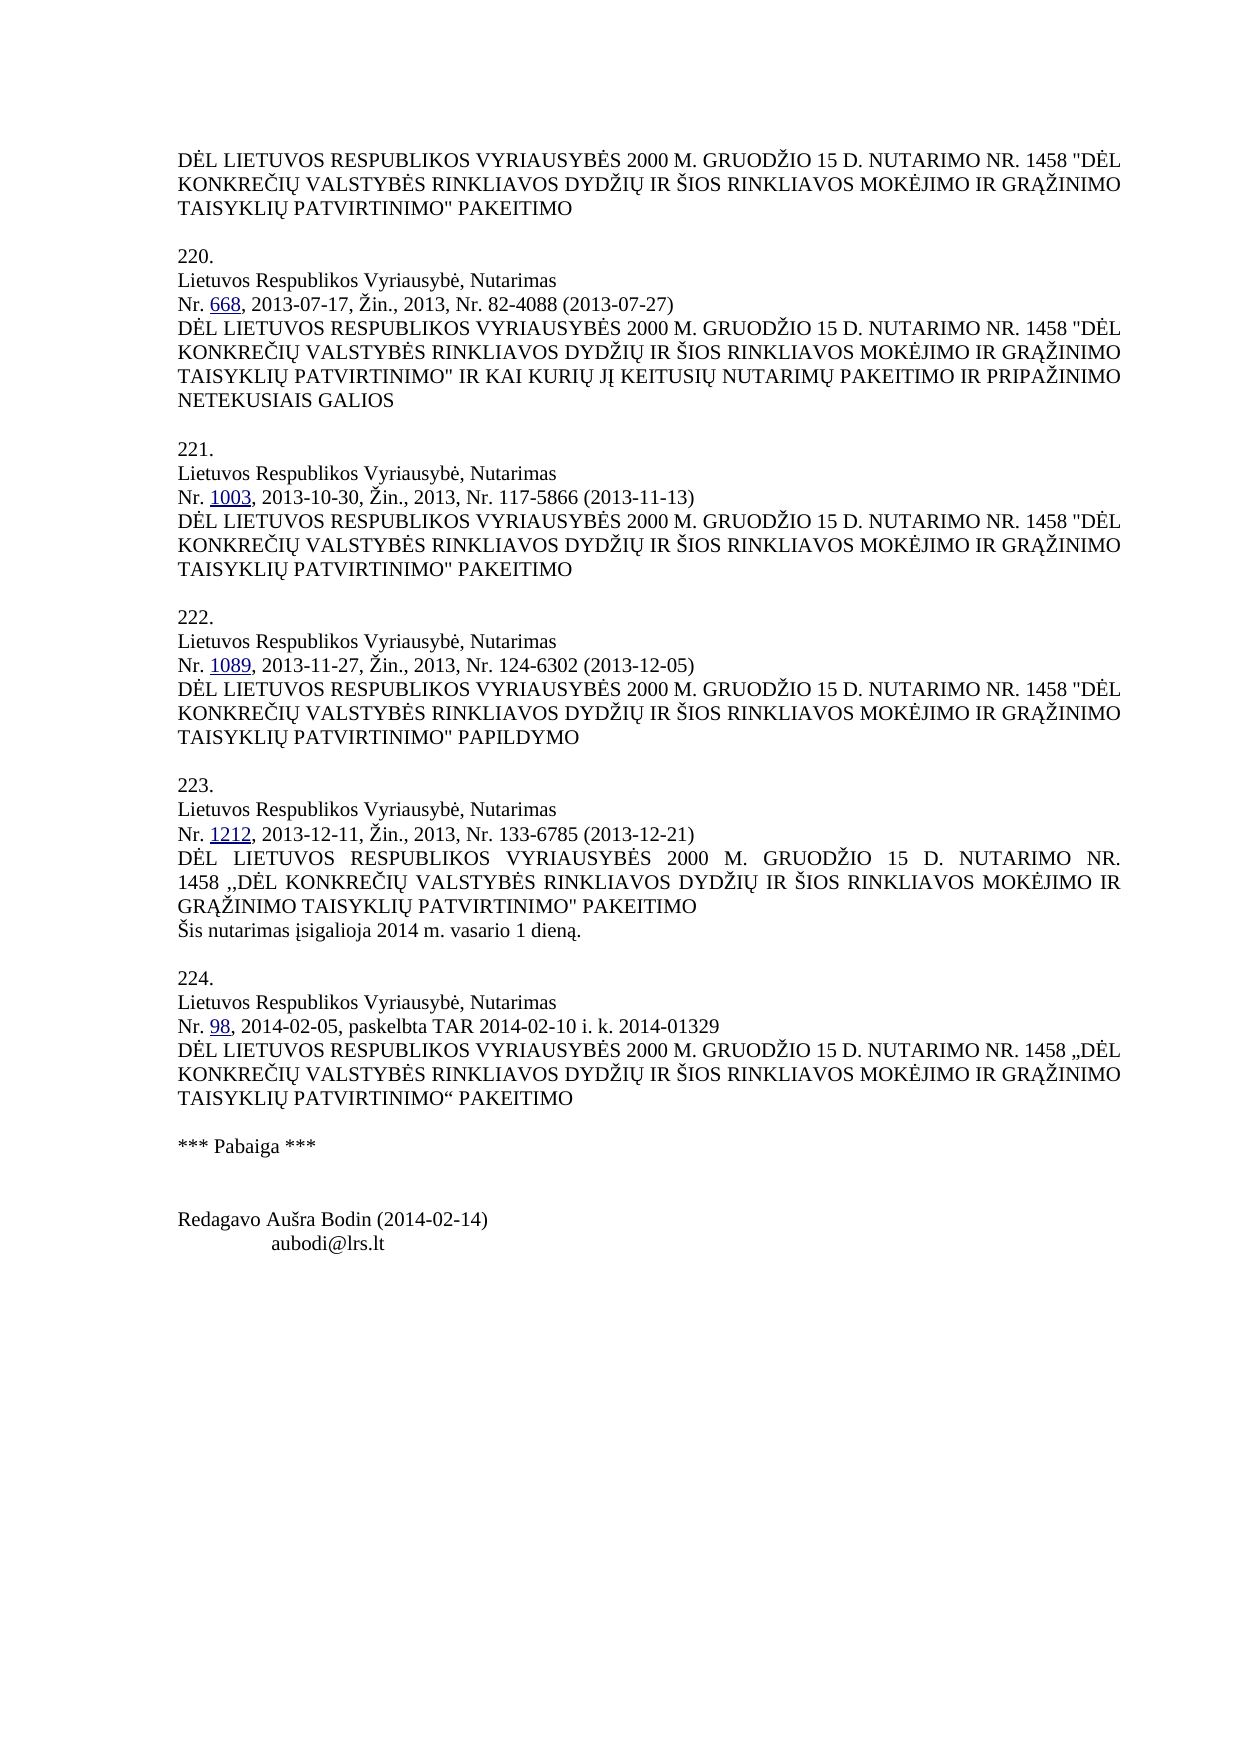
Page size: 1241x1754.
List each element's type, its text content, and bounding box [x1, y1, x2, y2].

text Nr. 1089, 2013-11-27, Žin., 2013, Nr. 124-6302 (2013-12-05) [177, 653, 1122, 677]
text DĖL LIETUVOS RESPUBLIKOS VYRIAUSYBĖS 2000 M. GRUODŽIO 15 D. NUTARIMO NR. 1458 "DĖL KONKREČIŲ VALSTYBĖS RINKLIAVOS DYDŽIŲ IR ŠIOS RINKLIAVOS MOKĖJIMO IR GRĄŽINIMO TAISYKLIŲ PATVIRTINIMO" IR KAI KURIŲ JĮ KEITUSIŲ NUTARIMŲ PAKEITIMO IR PRIPAŽINIMO NETEKUSIAIS GALIOS [177, 316, 1122, 412]
text 221. [177, 436, 1122, 461]
text 222. [177, 605, 1122, 629]
text Nr. 668, 2013-07-17, Žin., 2013, Nr. 82-4088 (2013-07-27) [177, 292, 1122, 316]
text 220. [177, 244, 1122, 268]
text Lietuvos Respublikos Vyriausybė, Nutarimas [177, 990, 1122, 1014]
text Nr. 1003, 2013-10-30, Žin., 2013, Nr. 117-5866 (2013-11-13) [177, 484, 1122, 509]
text Lietuvos Respublikos Vyriausybė, Nutarimas [177, 268, 1122, 292]
text 223. [177, 773, 1122, 797]
text Šis nutarimas įsigalioja 2014 m. vasario 1 dieną. [177, 918, 1122, 942]
text Lietuvos Respublikos Vyriausybė, Nutarimas [177, 797, 1122, 821]
text Redagavo Aušra Bodin (2014-02-14) [177, 1206, 1122, 1231]
text *** Pabaiga *** [177, 1134, 1122, 1158]
text Nr. 98, 2014-02-05, paskelbta TAR 2014-02-10 i. k. 2014-01329 [177, 1014, 1122, 1038]
text 224. [177, 966, 1122, 990]
text Lietuvos Respublikos Vyriausybė, Nutarimas [177, 629, 1122, 653]
text DĖL LIETUVOS RESPUBLIKOS VYRIAUSYBĖS 2000 M. GRUODŽIO 15 D. NUTARIMO NR. 1458 "DĖL KONKREČIŲ VALSTYBĖS RINKLIAVOS DYDŽIŲ IR ŠIOS RINKLIAVOS MOKĖJIMO IR GRĄŽINIMO TAISYKLIŲ PATVIRTINIMO" PAPILDYMO [177, 677, 1122, 749]
text Lietuvos Respublikos Vyriausybė, Nutarimas [177, 461, 1122, 484]
text DĖL LIETUVOS RESPUBLIKOS VYRIAUSYBĖS 2000 M. GRUODŽIO 15 D. NUTARIMO NR. 1458 „DĖL KONKREČIŲ VALSTYBĖS RINKLIAVOS DYDŽIŲ IR ŠIOS RINKLIAVOS MOKĖJIMO IR GRĄŽINIMO TAISYKLIŲ PATVIRTINIMO“ PAKEITIMO [177, 1038, 1122, 1110]
text DĖL LIETUVOS RESPUBLIKOS VYRIAUSYBĖS 2000 M. GRUODŽIO 15 D. NUTARIMO NR. 1458 "DĖL KONKREČIŲ VALSTYBĖS RINKLIAVOS DYDŽIŲ IR ŠIOS RINKLIAVOS MOKĖJIMO IR GRĄŽINIMO TAISYKLIŲ PATVIRTINIMO" PAKEITIMO [177, 148, 1122, 220]
text DĖL LIETUVOS RESPUBLIKOS VYRIAUSYBĖS 2000 M. GRUODŽIO 15 D. NUTARIMO NR. 1458 "DĖL KONKREČIŲ VALSTYBĖS RINKLIAVOS DYDŽIŲ IR ŠIOS RINKLIAVOS MOKĖJIMO IR GRĄŽINIMO TAISYKLIŲ PATVIRTINIMO" PAKEITIMO [177, 509, 1122, 581]
text aubodi@lrs.lt [177, 1231, 1122, 1254]
text Nr. 1212, 2013-12-11, Žin., 2013, Nr. 133-6785 (2013-12-21) [177, 821, 1122, 846]
text DĖL LIETUVOS RESPUBLIKOS VYRIAUSYBĖS 2000 M. GRUODŽIO 15 D. NUTARIMO NR. 1458 ,,DĖL KONKREČIŲ VALSTYBĖS RINKLIAVOS DYDŽIŲ IR ŠIOS RINKLIAVOS MOKĖJIMO IR GRĄŽINIMO TAISYKLIŲ PATVIRTINIMO" PAKEITIMO [177, 846, 1122, 918]
